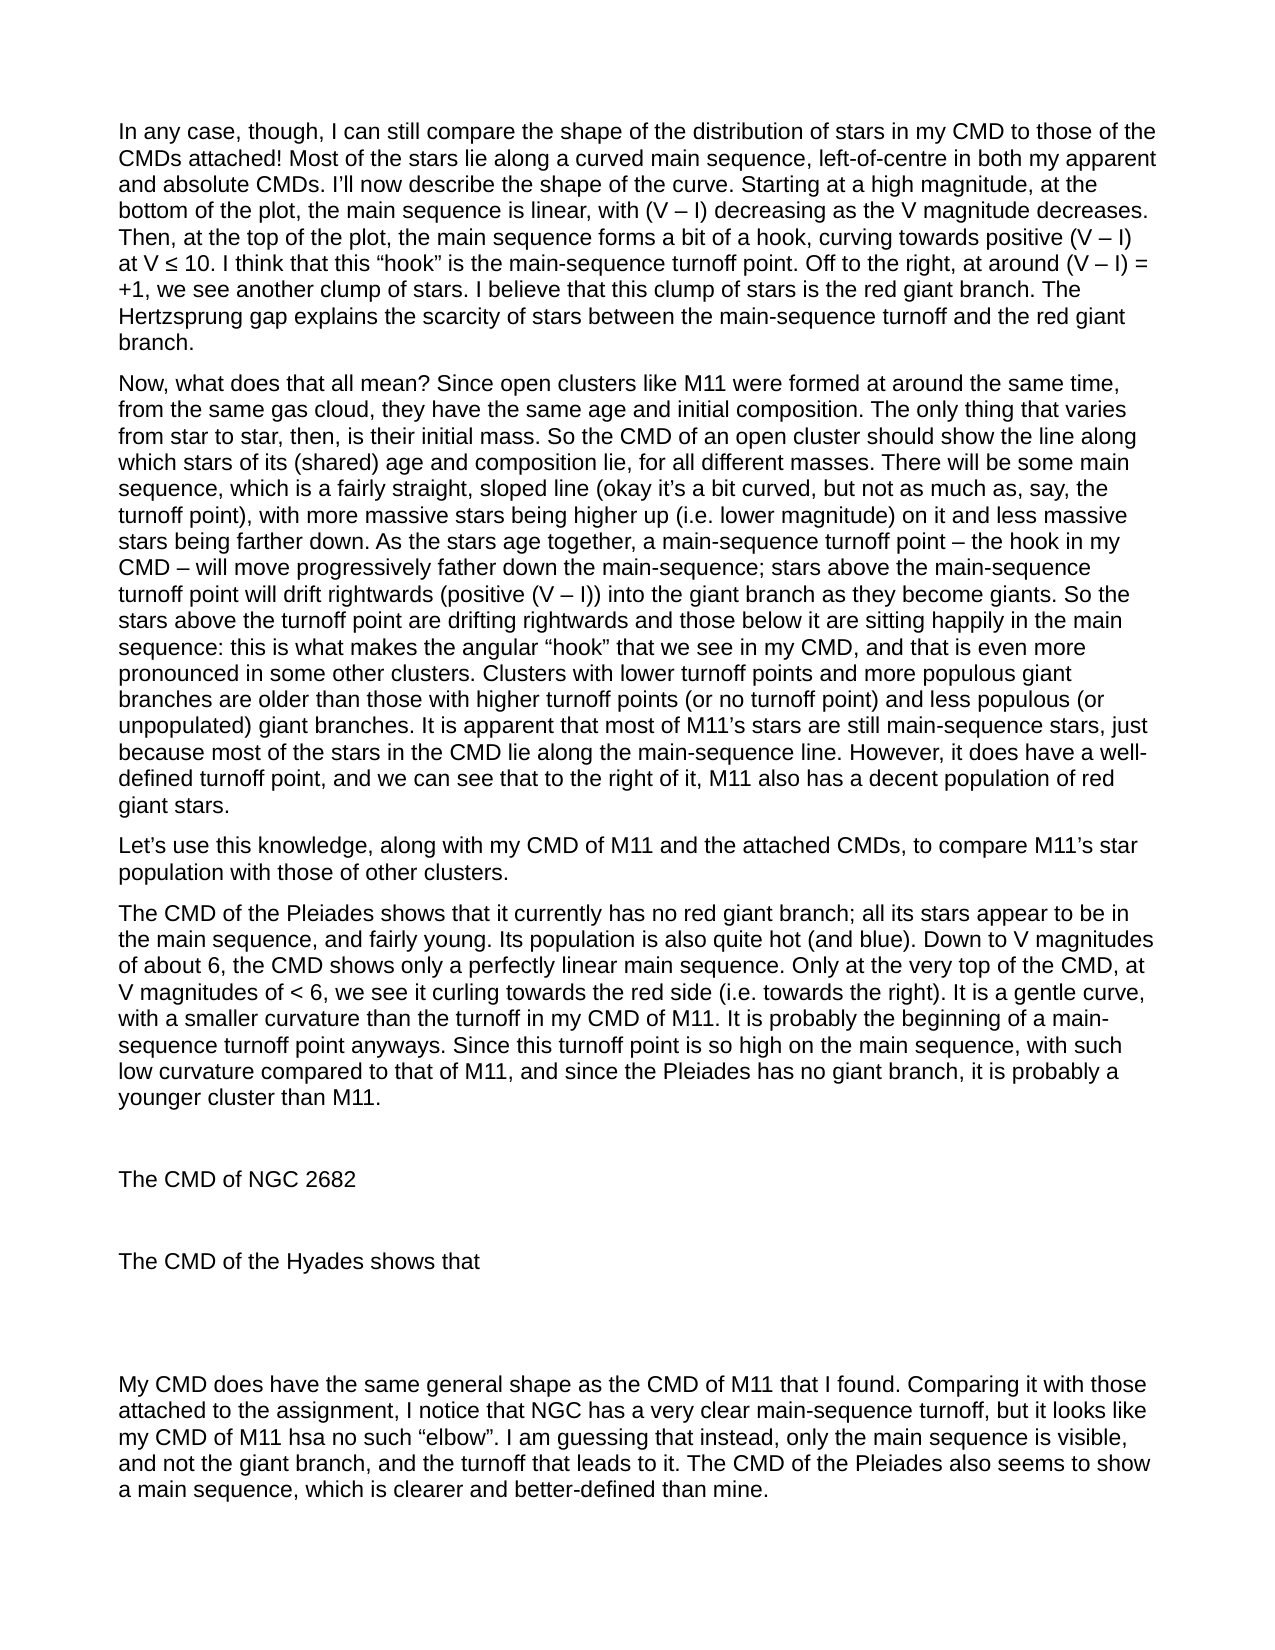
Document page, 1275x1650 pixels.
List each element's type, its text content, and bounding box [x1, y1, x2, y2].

text Now, what does that all mean? Since open clusters like M11 were formed at around the same time, from the same gas cloud, they have the same age and initial composition. The only thing that varies from star to star, then, is their initial mass. So the CMD of an open cluster should show the line along which stars of its (shared) age and composition lie, for all different masses. There will be some main sequence, which is a fairly straight, sloped line (okay it’s a bit curved, but not as much as, say, the turnoff point), with more massive stars being higher up (i.e. lower magnitude) on it and less massive stars being farther down. As the stars age together, a main-sequence turnoff point – the hook in my CMD – will move progressively father down the main-sequence; stars above the main-sequence turnoff point will drift rightwards (positive (V – I)) into the giant branch as they become giants. So the stars above the turnoff point are drifting rightwards and those below it are sitting happily in the main sequence: this is what makes the angular “hook” that we see in my CMD, and that is even more pronounced in some other clusters. Clusters with lower turnoff points and more populous giant branches are older than those with higher turnoff points (or no turnoff point) and less populous (or unpopulated) giant branches. It is apparent that most of M11’s stars are still main-sequence stars, just because most of the stars in the CMD lie along the main-sequence line. However, it does have a well-defined turnoff point, and we can see that to the right of it, M11 also has a decent population of red giant stars. [118, 370, 1157, 818]
text The CMD of NGC 2682 [118, 1166, 1157, 1192]
text My CMD does have the same general shape as the CMD of M11 that I found. Comparing it with those attached to the assignment, I notice that NGC has a very clear main-sequence turnoff, but it looks like my CMD of M11 hsa no such “elbow”. I am guessing that instead, only the main sequence is visible, and not the giant branch, and the turnoff that leads to it. The CMD of the Pleiades also seems to show a main sequence, which is clearer and better-defined than mine. [118, 1371, 1157, 1503]
text Let’s use this knowledge, along with my CMD of M11 and the attached CMDs, to compare M11’s star population with those of other clusters. [118, 832, 1157, 885]
text The CMD of the Hyades shows that [118, 1248, 1157, 1274]
text In any case, though, I can still compare the shape of the distribution of stars in my CMD to those of the CMDs attached! Most of the stars lie along a curved main sequence, left-of-centre in both my apparent and absolute CMDs. I’ll now describe the shape of the curve. Starting at a high magnitude, at the bottom of the plot, the main sequence is linear, with (V – I) decreasing as the V magnitude decreases. Then, at the top of the plot, the main sequence forms a bit of a hook, curving towards positive (V – I) at V ≤ 10. I think that this “hook” is the main-sequence turnoff point. Off to the right, at around (V – I) = +1, we see another clump of stars. I believe that this clump of stars is the red giant branch. The Hertzsprung gap explains the scarcity of stars between the main-sequence turnoff and the red giant branch. [118, 118, 1157, 355]
text The CMD of the Pleiades shows that it currently has no red giant branch; all its stars appear to be in the main sequence, and fairly young. Its population is also quite hot (and blue). Down to V magnitudes of about 6, the CMD shows only a perfectly linear main sequence. Only at the very top of the CMD, at V magnitudes of < 6, we see it curling towards the red side (i.e. towards the right). It is a gentle curve, with a smaller curvature than the turnoff in my CMD of M11. It is probably the beginning of a main-sequence turnoff point anyways. Since this turnoff point is so high on the main sequence, with such low curvature compared to that of M11, and since the Pleiades has no giant branch, it is probably a younger cluster than M11. [118, 900, 1157, 1111]
